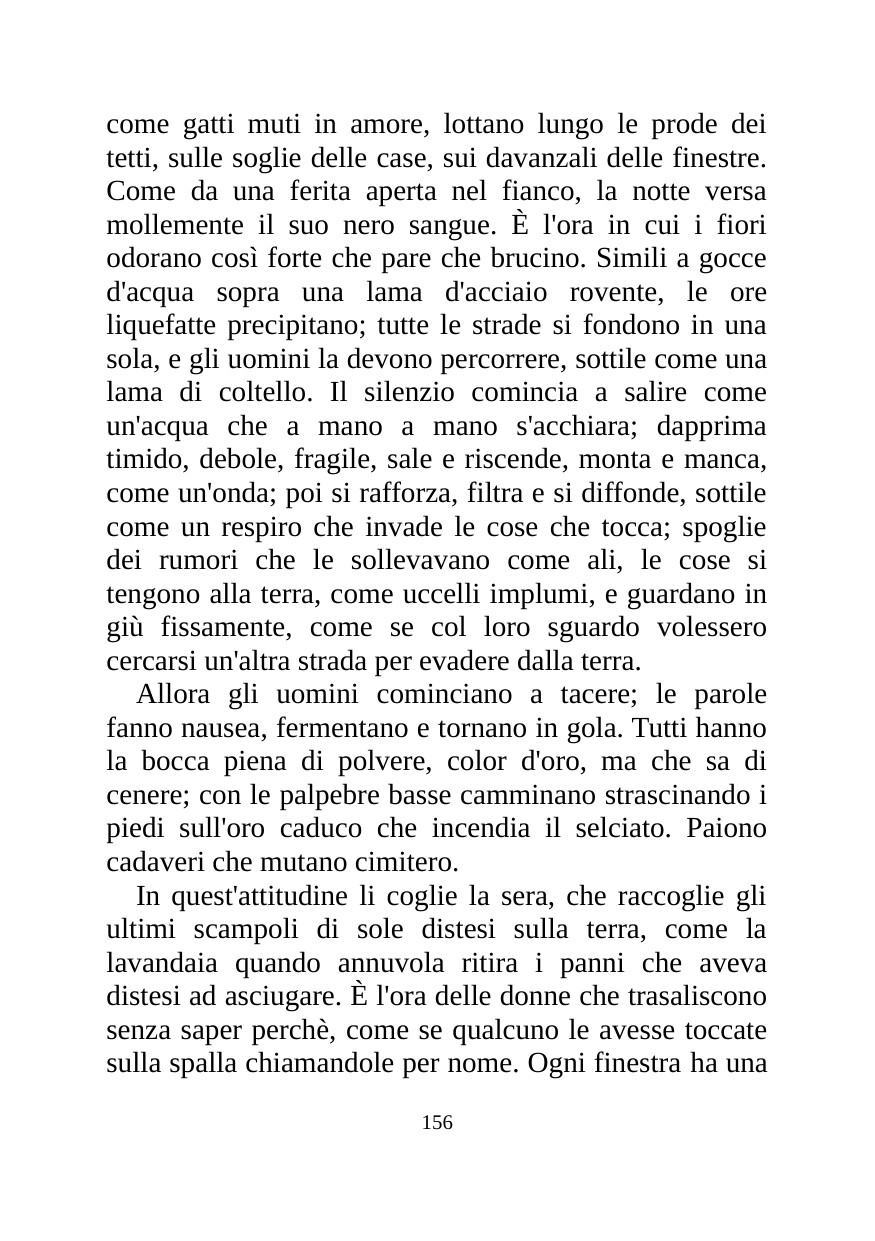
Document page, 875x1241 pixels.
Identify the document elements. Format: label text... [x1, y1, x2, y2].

text In quest'attitudine li coglie la sera, che raccoglie gli ultimi scampoli di sole distesi sulla terra, come la lavandaia quando annuvola ritira i panni che aveva distesi ad asciugare. È l'ora delle donne che trasaliscono senza saper perchè, come se qualcuno le avesse toccate sulla spalla chiamandole per nome. Ogni finestra ha una [106, 878, 768, 1079]
text Allora gli uomini cominciano a tacere; le parole fanno nausea, fermentano e tornano in gola. Tutti hanno la bocca piena di polvere, color d'oro, ma che sa di cenere; con le palpebre basse camminano strascinando i piedi sull'oro caduco che incendia il selciato. Paiono cadaveri che mutano cimitero. [106, 676, 768, 878]
text come gatti muti in amore, lottano lungo le prode dei tetti, sulle soglie delle case, sui davanzali delle finestre. Come da una ferita aperta nel fianco, la notte versa mollemente il suo nero sangue. È l'ora in cui i fiori odorano così forte che pare che brucino. Simili a gocce d'acqua sopra una lama d'acciaio rovente, le ore liquefatte precipitano; tutte le strade si fondono in una sola, e gli uomini la devono percorrere, sottile come una lama di coltello. Il silenzio comincia a salire come un'acqua che a mano a mano s'acchiara; dapprima timido, debole, fragile, sale e riscende, monta e manca, come un'onda; poi si rafforza, filtra e si diffonde, sottile come un respiro che invade le cose che tocca; spoglie dei rumori che le sollevavano come ali, le cose si tengono alla terra, come uccelli implumi, e guardano in giù fissamente, come se col loro sguardo volessero cercarsi un'altra strada per evadere dalla terra. [106, 106, 768, 676]
